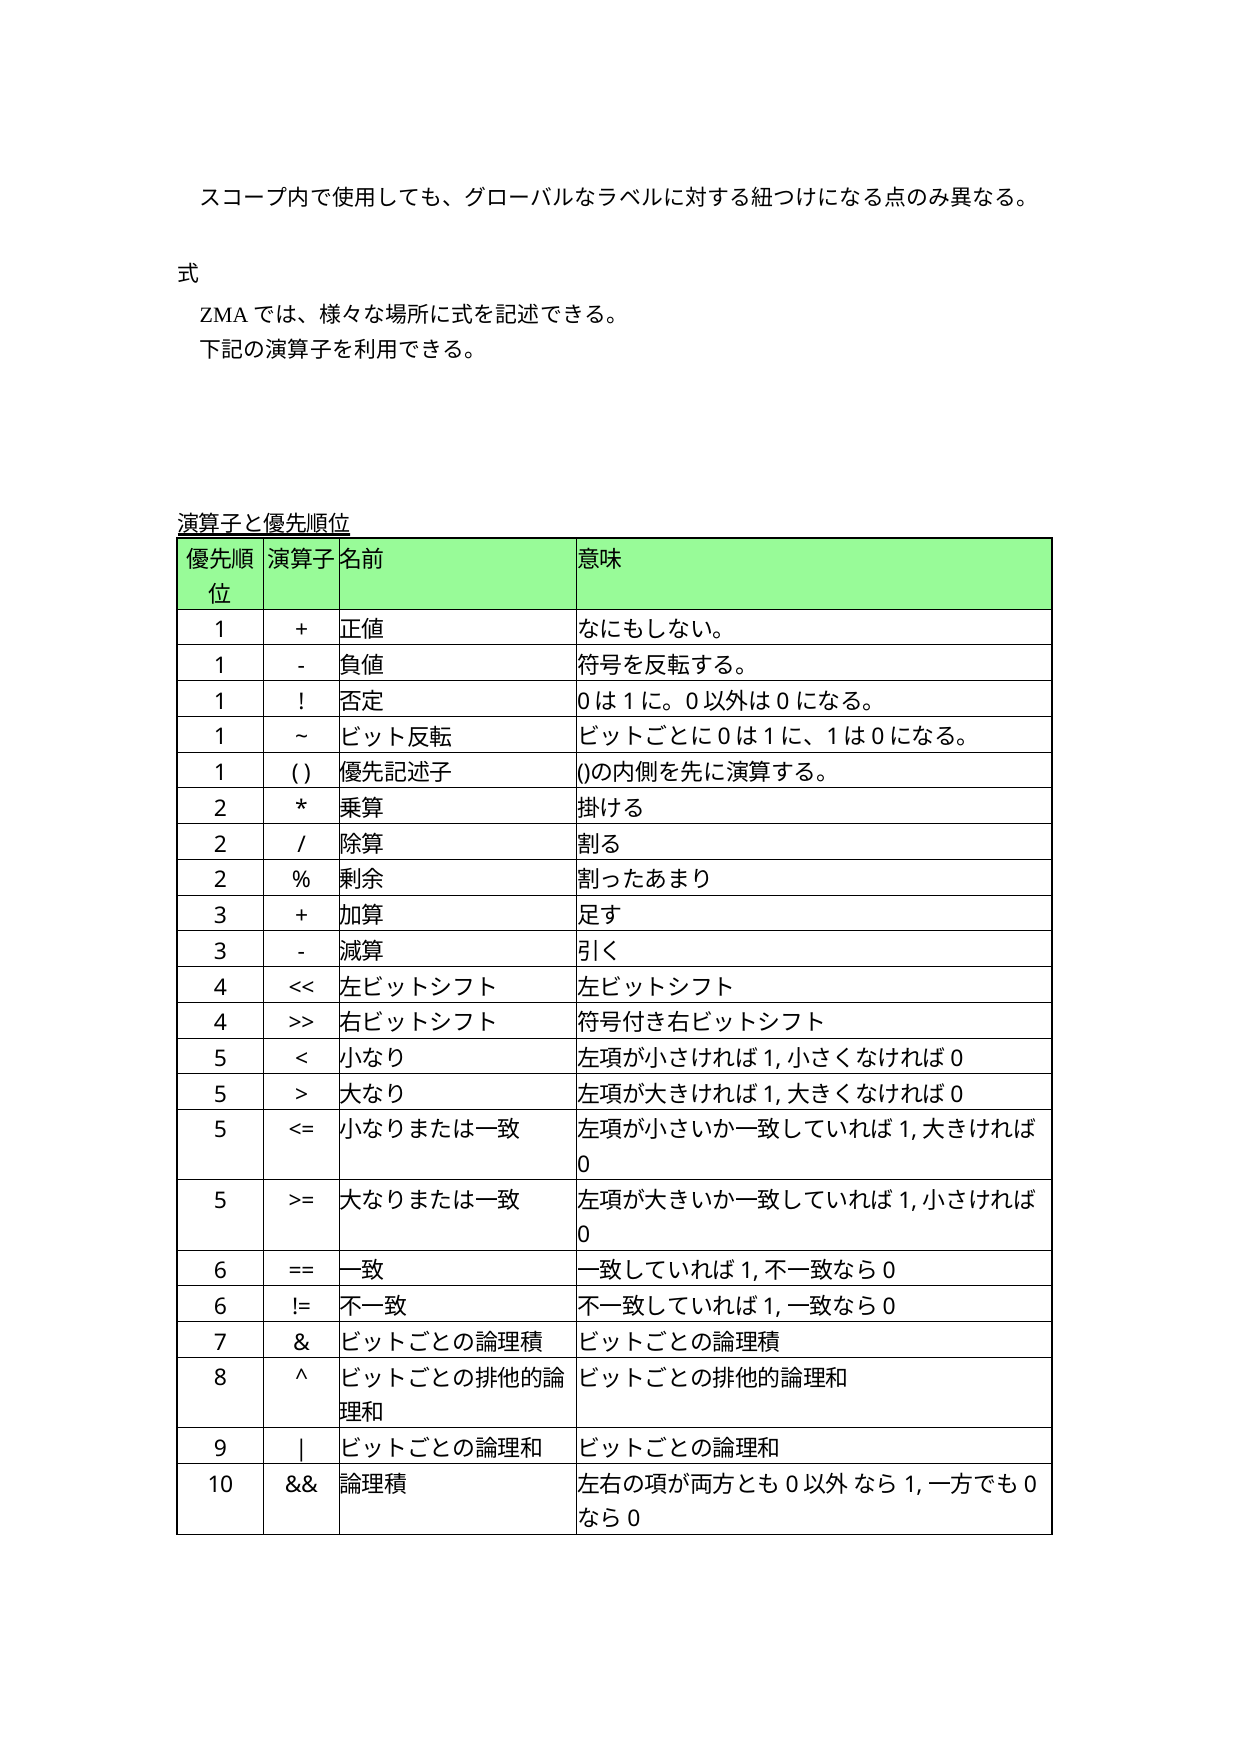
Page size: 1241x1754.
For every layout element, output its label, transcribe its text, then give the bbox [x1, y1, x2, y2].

table_cell 2 [178, 860, 263, 894]
text 式 [177, 253, 1063, 288]
table_cell 乗算 [340, 788, 576, 823]
table_cell ビットごとに 0は1に、1は0になる。 [577, 717, 1051, 752]
table_cell 10 [178, 1464, 263, 1533]
table_cell 8 [178, 1358, 263, 1427]
table_cell 5 [178, 1110, 263, 1179]
table_cell 一致していれば1, 不一致なら0 [577, 1251, 1051, 1285]
table_header 意味 [577, 539, 1051, 609]
table_cell ビットごとの論理積 [577, 1322, 1051, 1357]
table_cell 一致 [340, 1251, 576, 1285]
table_cell 小なりまたは一致 [340, 1110, 576, 1179]
table_cell 3 [178, 896, 263, 930]
table_cell 右ビットシフト [340, 1003, 576, 1037]
table_cell >> [264, 1003, 339, 1037]
table_cell 優先記述子 [340, 753, 576, 787]
table_cell ~ [264, 717, 339, 752]
table_cell && [264, 1464, 339, 1533]
table_cell | [264, 1428, 339, 1463]
table_cell 0は 1に。0以外は 0 になる。 [577, 681, 1051, 716]
table_cell 除算 [340, 824, 576, 859]
table_cell >= [264, 1180, 339, 1250]
table_cell 正値 [340, 610, 576, 644]
table_cell ビットごとの論理和 [340, 1428, 576, 1463]
table_cell 4 [178, 1003, 263, 1037]
table_cell 1 [178, 753, 263, 787]
table_cell ビット反転 [340, 717, 576, 752]
table_cell 不一致していれば1, 一致なら0 [577, 1286, 1051, 1321]
table_cell 左項が小さいか一致していれば1, 大きければ0 [577, 1110, 1051, 1179]
table_cell 小なり [340, 1039, 576, 1073]
table_cell 左ビットシフト [577, 967, 1051, 1002]
table_cell ! [264, 681, 339, 716]
table_cell - [264, 645, 339, 680]
table_cell 符号付き右ビットシフト [577, 1003, 1051, 1037]
text ZMAでは、様々な場所に式を記述できる。 [177, 294, 1063, 329]
table_cell & [264, 1322, 339, 1357]
text スコープ内で使用しても、グローバルなラベルに対する紐つけになる点のみ異なる。 [177, 177, 1063, 212]
table_cell < [264, 1039, 339, 1073]
table_cell <= [264, 1110, 339, 1179]
table_cell 掛ける [577, 788, 1051, 823]
table_cell ()の内側を先に演算する。 [577, 753, 1051, 787]
table_cell 6 [178, 1286, 263, 1321]
table_cell 符号を反転する。 [577, 645, 1051, 680]
table_cell 2 [178, 824, 263, 859]
table_cell 剰余 [340, 860, 576, 894]
table_cell > [264, 1074, 339, 1109]
table_cell 左右の項が両方とも 0以外 なら 1, 一方でも 0 なら 0 [577, 1464, 1051, 1533]
table_cell * [264, 788, 339, 823]
table_cell 5 [178, 1074, 263, 1109]
table_cell 論理積 [340, 1464, 576, 1533]
table_header 名前 [340, 539, 576, 609]
table_cell ( ) [264, 753, 339, 787]
table_cell 2 [178, 788, 263, 823]
table_cell == [264, 1251, 339, 1285]
table_cell 減算 [340, 931, 576, 966]
table_cell ビットごとの排他的論理和 [577, 1358, 1051, 1427]
table_cell 左ビットシフト [340, 967, 576, 1002]
table_cell 不一致 [340, 1286, 576, 1321]
table_cell 負値 [340, 645, 576, 680]
table_cell 4 [178, 967, 263, 1002]
table_cell ビットごとの排他的論理和 [340, 1358, 576, 1427]
table_cell なにもしない。 [577, 610, 1051, 644]
table_cell 1 [178, 610, 263, 644]
table_cell 左項が大きければ1, 大きくなければ0 [577, 1074, 1051, 1109]
table_cell - [264, 931, 339, 966]
table_cell 7 [178, 1322, 263, 1357]
table_cell 加算 [340, 896, 576, 930]
table_cell 大なりまたは一致 [340, 1180, 576, 1250]
table_cell 1 [178, 645, 263, 680]
table_cell 5 [178, 1039, 263, 1073]
table_cell 引く [577, 931, 1051, 966]
table_header 演算子 [264, 539, 339, 609]
table_cell % [264, 860, 339, 894]
table_cell 9 [178, 1428, 263, 1463]
table_cell + [264, 610, 339, 644]
table_cell + [264, 896, 339, 930]
table_cell 割ったあまり [577, 860, 1051, 894]
table_cell 1 [178, 717, 263, 752]
table_cell 1 [178, 681, 263, 716]
table_cell << [264, 967, 339, 1002]
table_cell 左項が大きいか一致していれば1, 小さければ0 [577, 1180, 1051, 1250]
table_cell 5 [178, 1180, 263, 1250]
table_cell / [264, 824, 339, 859]
table_cell ビットごとの論理積 [340, 1322, 576, 1357]
table_cell 6 [178, 1251, 263, 1285]
table_cell 否定 [340, 681, 576, 716]
table_cell 3 [178, 931, 263, 966]
text 下記の演算子を利用できる。 [177, 329, 1063, 364]
table_cell != [264, 1286, 339, 1321]
text 演算子と優先順位 [177, 502, 1063, 537]
table_cell 大なり [340, 1074, 576, 1109]
table_cell 足す [577, 896, 1051, 930]
table_header 優先順位 [178, 539, 263, 609]
table_cell 割る [577, 824, 1051, 859]
table_cell ^ [264, 1358, 339, 1427]
table_cell ビットごとの論理和 [577, 1428, 1051, 1463]
table_cell 左項が小さければ1, 小さくなければ0 [577, 1039, 1051, 1073]
